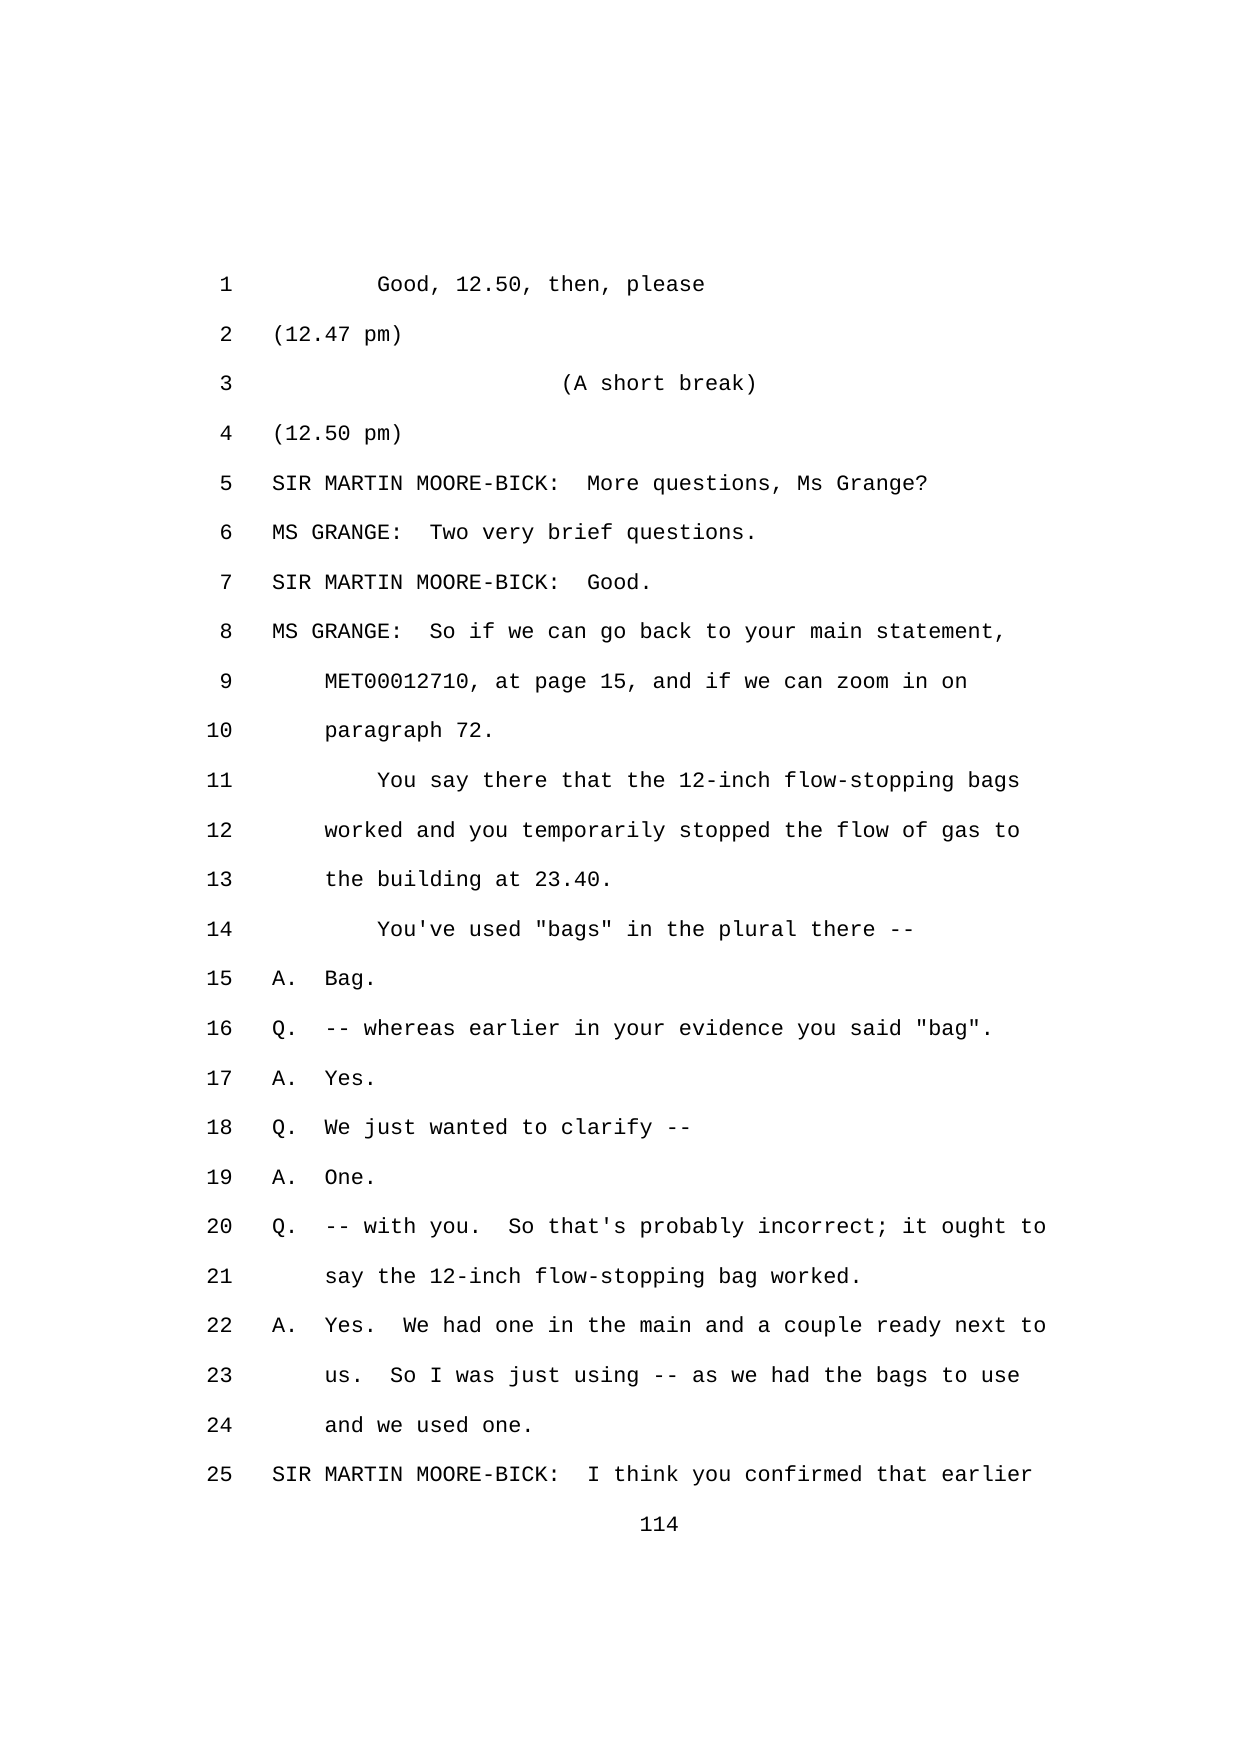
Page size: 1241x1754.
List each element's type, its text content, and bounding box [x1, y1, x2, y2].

text 20 Q. -- with you. So that's probably incorrect; it ought to [75, 1215, 1165, 1240]
text 114 [75, 1513, 1165, 1538]
text 4 (12.50 pm) [75, 422, 1165, 447]
text 14 You've used "bags" in the plural there -- [75, 918, 1165, 943]
text 15 A. Bag. [75, 967, 1165, 992]
text 25 SIR MARTIN MOORE-BICK: I think you confirmed that earlier [75, 1463, 1165, 1488]
text 24 and we used one. [75, 1414, 1165, 1438]
text 5 SIR MARTIN MOORE-BICK: More questions, Ms Grange? [75, 472, 1165, 496]
text 6 MS GRANGE: Two very brief questions. [75, 521, 1165, 546]
text 17 A. Yes. [75, 1067, 1165, 1091]
text 8 MS GRANGE: So if we can go back to your main statement, [75, 620, 1165, 645]
text 11 You say there that the 12-inch flow-stopping bags [75, 769, 1165, 794]
text 23 us. So I was just using -- as we had the bags to use [75, 1364, 1165, 1389]
text 16 Q. -- whereas earlier in your evidence you said "bag". [75, 1017, 1165, 1042]
text 19 A. One. [75, 1166, 1165, 1191]
text 7 SIR MARTIN MOORE-BICK: Good. [75, 571, 1165, 596]
text 2 (12.47 pm) [75, 323, 1165, 348]
text 13 the building at 23.40. [75, 868, 1165, 893]
text 22 A. Yes. We had one in the main and a couple ready next to [75, 1314, 1165, 1339]
text 1 Good, 12.50, then, please [75, 273, 1165, 298]
text 12 worked and you temporarily stopped the flow of gas to [75, 819, 1165, 843]
text 9 MET00012710, at page 15, and if we can zoom in on [75, 670, 1165, 695]
text 18 Q. We just wanted to clarify -- [75, 1116, 1165, 1141]
text 10 paragraph 72. [75, 719, 1165, 744]
text 21 say the 12-inch flow-stopping bag worked. [75, 1265, 1165, 1290]
text 3 (A short break) [75, 372, 1165, 397]
